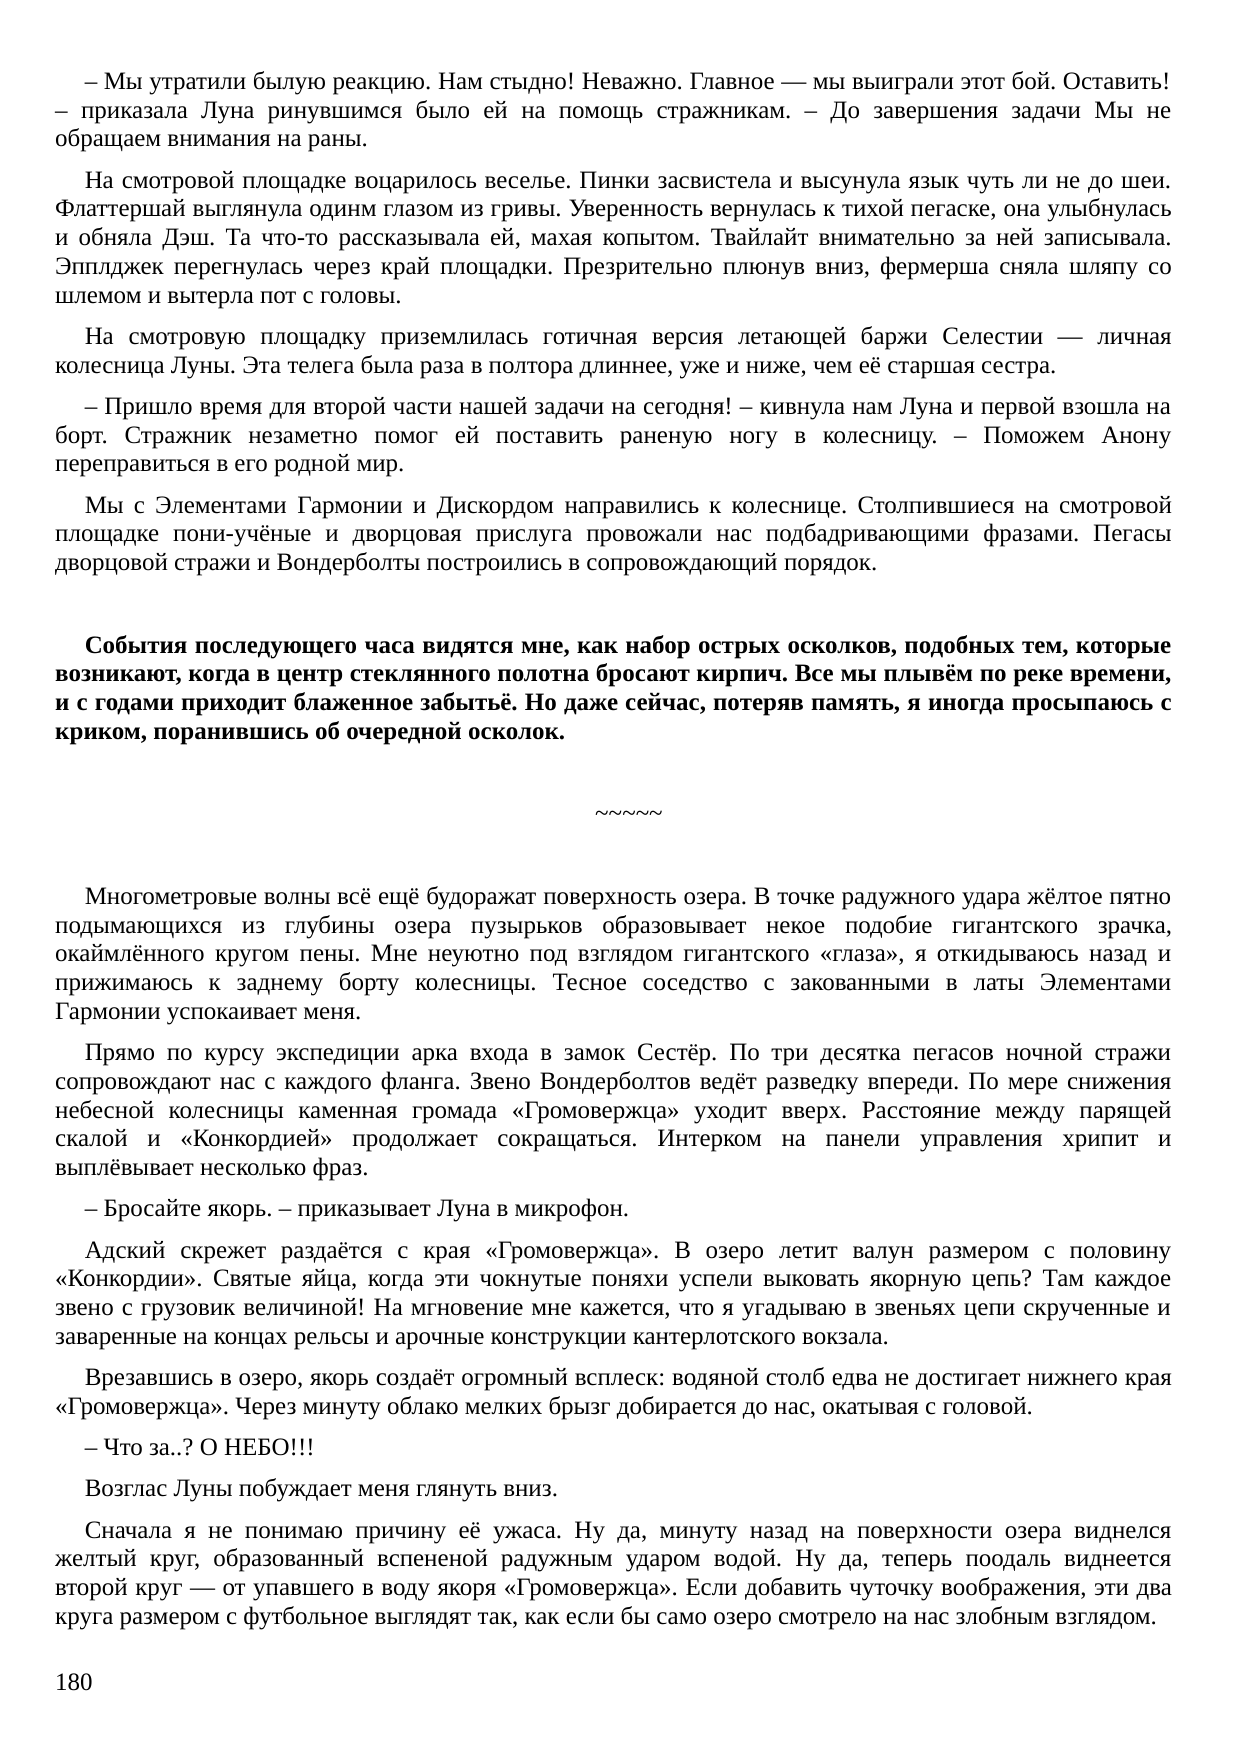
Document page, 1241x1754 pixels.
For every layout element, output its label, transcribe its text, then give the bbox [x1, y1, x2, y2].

text Возглас Луны побуждает меня глянуть вниз. [55, 1473, 1173, 1502]
text Врезавшись в озеро, якорь создаёт огромный всплеск: водяной столб едва не достигает нижнего края «Громовержца». Через минуту облако мелких брызг добирается до нас, окатывая с головой. [55, 1362, 1173, 1420]
text На смотровую площадку приземлилась готичная версия летающей баржи Селестии — личная колесница Луны. Эта телега была раза в полтора длиннее, уже и ниже, чем её старшая сестра. [55, 321, 1173, 378]
text Мы с Элементами Гармонии и Дискордом направились к колеснице. Столпившиеся на смотровой площадке пони-учёные и дворцовая прислуга провожали нас подбадривающими фразами. Пегасы дворцовой стражи и Вондерболты построились в сопровождающий порядок. [55, 490, 1173, 576]
text Многометровые волны всё ещё будоражат поверхность озера. В точке радужного удара жёлтое пятно подымающихся из глубины озера пузырьков образовывает некое подобие гигантского зрачка, окаймлённого кругом пены. Мне неуютно под взглядом гигантского «глаза», я откидываюсь назад и прижимаюсь к заднему борту колесницы. Тесное соседство с закованными в латы Элементами Гармонии успокаивает меня. [55, 881, 1173, 1025]
text – Мы утратили былую реакцию. Нам стыдно! Неважно. Главное — мы выиграли этот бой. Оставить! – приказала Луна ринувшимся было ей на помощь стражникам. – До завершения задачи Мы не обращаем внимания на раны. [55, 66, 1173, 152]
text На смотровой площадке воцарилось веселье. Пинки засвистела и высунула язык чуть ли не до шеи. Флаттершай выглянула одинм глазом из гривы. Уверенность вернулась к тихой пегаске, она улыбнулась и обняла Дэш. Та что-то рассказывала ей, махая копытом. Твайлайт внимательно за ней записывала. Эпплджек перегнулась через край площадки. Презрительно плюнув вниз, фермерша сняла шляпу со шлемом и вытерла пот с головы. [55, 165, 1173, 308]
text ~~~~~ [55, 798, 1173, 827]
text Прямо по курсу экспедиции арка входа в замок Сестёр. По три десятка пегасов ночной стражи сопровождают нас с каждого фланга. Звено Вондерболтов ведёт разведку впереди. По мере снижения небесной колесницы каменная громада «Громовержца» уходит вверх. Расстояние между парящей скалой и «Конкордией» продолжает сокращаться. Интерком на панели управления хрипит и выплёвывает несколько фраз. [55, 1037, 1173, 1181]
text Адский скрежет раздаётся с края «Громовержца». В озеро летит валун размером с половину «Конкордии». Святые яйца, когда эти чокнутые поняхи успели выковать якорную цепь? Там каждое звено с грузовик величиной! На мгновение мне кажется, что я угадываю в звеньях цепи скрученные и заваренные на концах рельсы и арочные конструкции кантерлотского вокзала. [55, 1235, 1173, 1350]
text – Бросайте якорь. – приказывает Луна в микрофон. [55, 1193, 1173, 1222]
text – Пришло время для второй части нашей задачи на сегодня! – кивнула нам Луна и первой взошла на борт. Стражник незаметно помог ей поставить раненую ногу в колесницу. – Поможем Анону переправиться в его родной мир. [55, 391, 1173, 477]
text Сначала я не понимаю причину её ужаса. Ну да, минуту назад на поверхности озера виднелся желтый круг, образованный вспененой радужным ударом водой. Ну да, теперь поодаль виднеется второй круг — от упавшего в воду якоря «Громовержца». Если добавить чуточку воображения, эти два круга размером с футбольное выглядят так, как если бы само озеро смотрело на нас злобным взглядом. [55, 1515, 1173, 1630]
text – Что за..? О НЕБО!!! [55, 1432, 1173, 1461]
text События последующего часа видятся мне, как набор острых осколков, подобных тем, которые возникают, когда в центр стеклянного полотна бросают кирпич. Все мы плывём по реке времени, и с годами приходит блаженное забытьё. Но даже сейчас, потеряв память, я иногда просыпаюсь с криком, поранившись об очередной осколок. [55, 630, 1173, 745]
